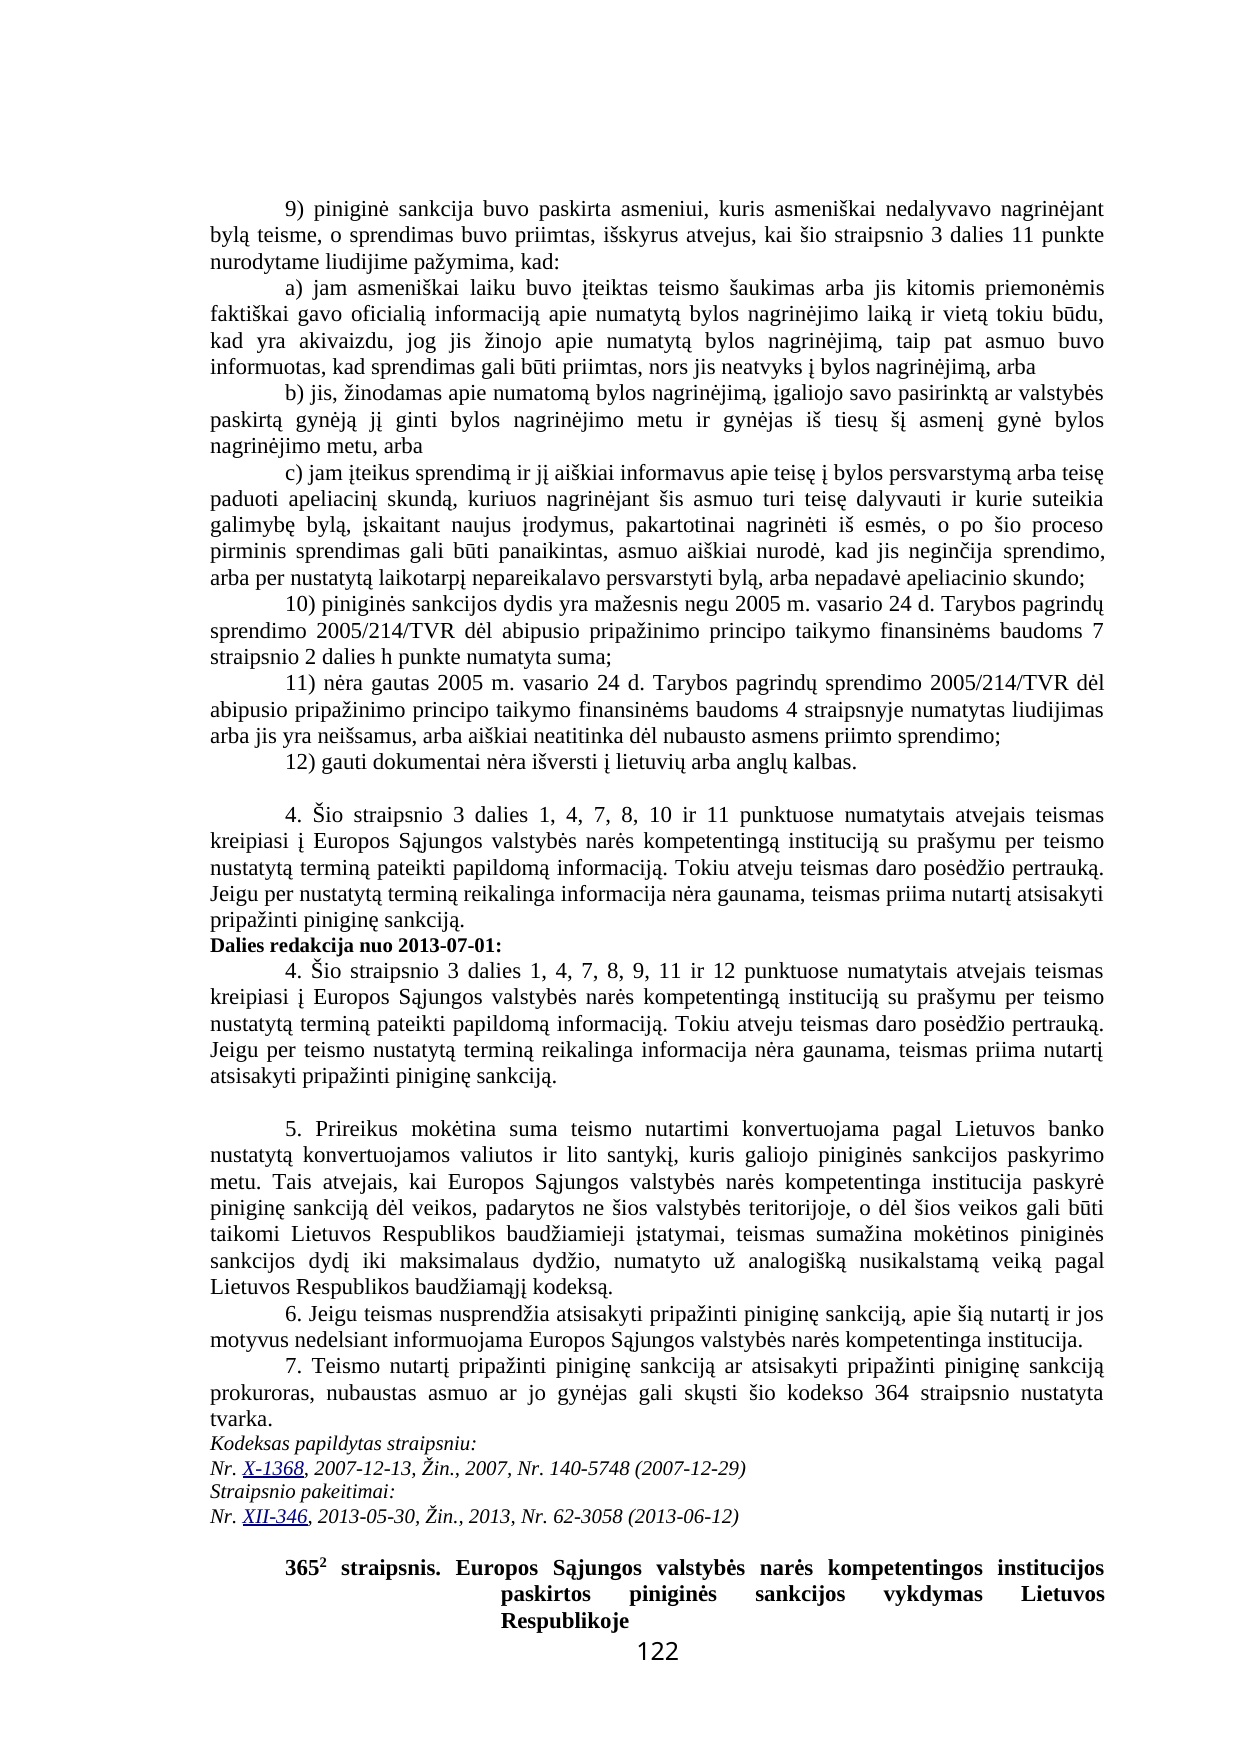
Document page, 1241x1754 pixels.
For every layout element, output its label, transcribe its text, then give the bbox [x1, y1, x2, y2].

text Nr. X-1368, 2007-12-13, Žin., 2007, Nr. 140-5748 (2007-12-29) [210, 1455, 1106, 1479]
text a) jam asmeniškai laiku buvo įteiktas teismo šaukimas arba jis kitomis priemonėmis faktiškai gavo oficialią informaciją apie numatytą bylos nagrinėjimo laiką ir vietą tokiu būdu, kad yra akivaizdu, jog jis žinojo apie numatytą bylos nagrinėjimą, taip pat asmuo buvo informuotas, kad sprendimas gali būti priimtas, nors jis neatvyks į bylos nagrinėjimą, arba [210, 274, 1106, 379]
text c) jam įteikus sprendimą ir jį aiškiai informavus apie teisę į bylos persvarstymą arba teisę paduoti apeliacinį skundą, kuriuos nagrinėjant šis asmuo turi teisę dalyvauti ir kurie suteikia galimybę bylą, įskaitant naujus įrodymus, pakartotinai nagrinėti iš esmės, o po šio proceso pirminis sprendimas gali būti panaikintas, asmuo aiškiai nurodė, kad jis neginčija sprendimo, arba per nustatytą laikotarpį nepareikalavo persvarstyti bylą, arba nepadavė apeliacinio skundo; [210, 458, 1106, 590]
text 7. Teismo nutartį pripažinti piniginę sankciją ar atsisakyti pripažinti piniginę sankciją prokuroras, nubaustas asmuo ar jo gynėjas gali skųsti šio kodekso 364 straipsnio nustatyta tvarka. [210, 1352, 1106, 1431]
text 11) nėra gautas 2005 m. vasario 24 d. Tarybos pagrindų sprendimo 2005/214/TVR dėl abipusio pripažinimo principo taikymo finansinėms baudoms 4 straipsnyje numatytas liudijimas arba jis yra neišsamus, arba aiškiai neatitinka dėl nubausto asmens priimto sprendimo; [210, 669, 1106, 748]
text b) jis, žinodamas apie numatomą bylos nagrinėjimą, įgaliojo savo pasirinktą ar valstybės paskirtą gynėją jį ginti bylos nagrinėjimo metu ir gynėjas iš tiesų šį asmenį gynė bylos nagrinėjimo metu, arba [210, 379, 1106, 458]
text 4. Šio straipsnio 3 dalies 1, 4, 7, 8, 9, 11 ir 12 punktuose numatytais atvejais teismas kreipiasi į Europos Sąjungos valstybės narės kompetentingą instituciją su prašymu per teismo nustatytą terminą pateikti papildomą informaciją. Tokiu atveju teismas daro posėdžio pertrauką. Jeigu per teismo nustatytą terminą reikalinga informacija nėra gaunama, teismas priima nutartį atsisakyti pripažinti piniginę sankciją. [210, 957, 1106, 1089]
text Dalies redakcija nuo 2013-07-01: [210, 933, 1106, 957]
text Nr. XII-346, 2013-05-30, Žin., 2013, Nr. 62-3058 (2013-06-12) [210, 1503, 1106, 1528]
text 5. Prireikus mokėtina suma teismo nutartimi konvertuojama pagal Lietuvos banko nustatytą konvertuojamos valiutos ir lito santykį, kuris galiojo piniginės sankcijos paskyrimo metu. Tais atvejais, kai Europos Sąjungos valstybės narės kompetentinga institucija paskyrė piniginę sankciją dėl veikos, padarytos ne šios valstybės teritorijoje, o dėl šios veikos gali būti taikomi Lietuvos Respublikos baudžiamieji įstatymai, teismas sumažina mokėtinos piniginės sankcijos dydį iki maksimalaus dydžio, numatyto už analogišką nusikalstamą veiką pagal Lietuvos Respublikos baudžiamąjį kodeksą. [210, 1115, 1106, 1299]
text 10) piniginės sankcijos dydis yra mažesnis negu 2005 m. vasario 24 d. Tarybos pagrindų sprendimo 2005/214/TVR dėl abipusio pripažinimo principo taikymo finansinėms baudoms 7 straipsnio 2 dalies h punkte numatyta suma; [210, 590, 1106, 669]
text Kodeksas papildytas straipsniu: [210, 1431, 1106, 1455]
text 3652 straipsnis. Europos Sąjungos valstybės narės kompetentingos institucijos paskirtos piniginės sankcijos vykdymas Lietuvos Respublikoje [285, 1554, 1106, 1633]
text 6. Jeigu teismas nusprendžia atsisakyti pripažinti piniginę sankciją, apie šią nutartį ir jos motyvus nedelsiant informuojama Europos Sąjungos valstybės narės kompetentinga institucija. [210, 1299, 1106, 1352]
text 12) gauti dokumentai nėra išversti į lietuvių arba anglų kalbas. [210, 748, 1106, 775]
text 4. Šio straipsnio 3 dalies 1, 4, 7, 8, 10 ir 11 punktuose numatytais atvejais teismas kreipiasi į Europos Sąjungos valstybės narės kompetentingą instituciją su prašymu per teismo nustatytą terminą pateikti papildomą informaciją. Tokiu atveju teismas daro posėdžio pertrauką. Jeigu per nustatytą terminą reikalinga informacija nėra gaunama, teismas priima nutartį atsisakyti pripažinti piniginę sankciją. [210, 801, 1106, 933]
text Straipsnio pakeitimai: [210, 1479, 1106, 1503]
text 9) piniginė sankcija buvo paskirta asmeniui, kuris asmeniškai nedalyvavo nagrinėjant bylą teisme, o sprendimas buvo priimtas, išskyrus atvejus, kai šio straipsnio 3 dalies 11 punkte nurodytame liudijime pažymima, kad: [210, 195, 1106, 274]
